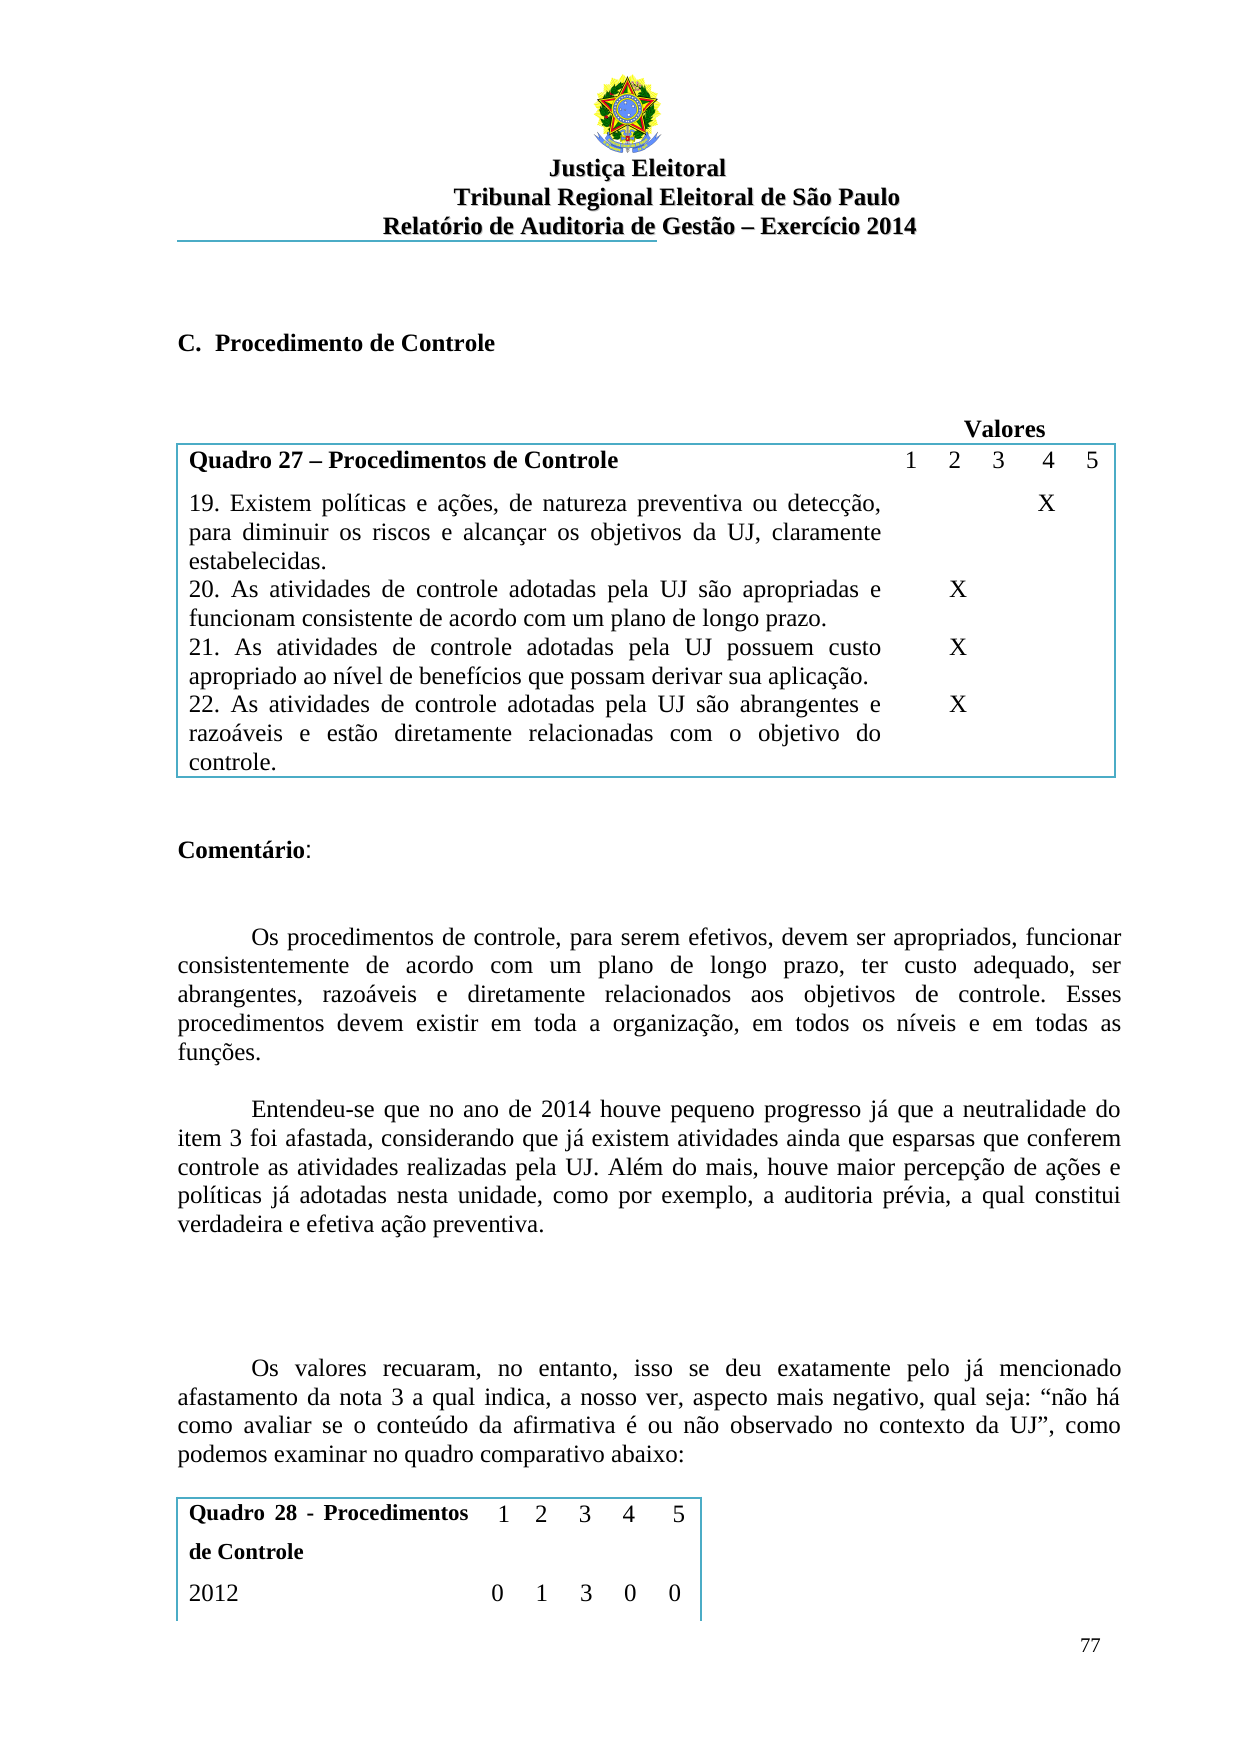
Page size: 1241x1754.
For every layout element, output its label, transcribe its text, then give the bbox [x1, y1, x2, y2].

table_cell 22. As atividades de controle adotadas pela UJ são abrangentes e razoáveis e estão diretamente relacionadas com o objetivo do controle. [178, 690, 893, 776]
table_header Quadro 27 – Procedimentos de Controle [178, 445, 893, 488]
table_cell 0 [613, 1578, 657, 1621]
table_cell 19. Existem políticas e ações, de natureza preventiva ou detecção, para diminuir os riscos e alcançar os objetivos da UJ, claramente estabelecidas. [178, 488, 893, 574]
table_cell 0 [480, 1578, 524, 1621]
table_cell [1070, 690, 1114, 776]
table_cell [1026, 575, 1070, 632]
table_cell [893, 690, 938, 776]
table_cell [1070, 632, 1114, 689]
text Valores [886, 414, 1122, 443]
table_cell 3 [569, 1578, 613, 1621]
text Os procedimentos de controle, para serem efetivos, devem ser apropriados, funcionar consistentemente de acordo com um plano de longo prazo, ter custo adequado, ser abrangentes, razoáveis e diretamente relacionados aos objetivos de controle. Esses procedimentos devem existir em toda a organização, em todos os níveis e em todas as funções. [177, 922, 1122, 1065]
table_cell X [938, 575, 982, 632]
table_cell X [938, 632, 982, 689]
table_cell [1070, 488, 1114, 574]
table_cell 21. As atividades de controle adotadas pela UJ possuem custo apropriado ao nível de benefícios que possam derivar sua aplicação. [178, 632, 893, 689]
text Entendeu-se que no ano de 2014 houve pequeno progresso já que a neutralidade do item 3 foi afastada, considerando que já existem atividades ainda que esparsas que conferem controle as atividades realizadas pela UJ. Além do mais, houve maior percepção de ações e políticas já adotadas nesta unidade, como por exemplo, a auditoria prévia, a qual constitui verdadeira e efetiva ação preventiva. [177, 1094, 1122, 1238]
table_cell [1026, 632, 1070, 689]
table_cell [1070, 575, 1114, 632]
table_cell [982, 632, 1026, 689]
table_cell X [1026, 488, 1070, 574]
table_cell 20. As atividades de controle adotadas pela UJ são apropriadas e funcionam consistente de acordo com um plano de longo prazo. [178, 575, 893, 632]
table_header Quadro 28 - Procedimentos de Controle [178, 1499, 480, 1578]
table_cell X [938, 690, 982, 776]
table_cell [1026, 690, 1070, 776]
table_cell 2012 [178, 1578, 480, 1621]
table_header 1 2 3 4 5 [893, 445, 1114, 488]
table_cell [982, 690, 1026, 776]
text Os valores recuaram, no entanto, isso se deu exatamente pelo já mencionado afastamento da nota 3 a qual indica, a nosso ver, aspecto mais negativo, qual seja: “não há como avaliar se o conteúdo da afirmativa é ou não observado no contexto da UJ”, como podemos examinar no quadro comparativo abaixo: [177, 1353, 1122, 1468]
list Procedimento de Controle [177, 328, 1122, 357]
table_cell [893, 488, 938, 574]
table_cell [938, 488, 982, 574]
table_cell 0 [657, 1578, 700, 1621]
table_cell [893, 632, 938, 689]
text Comentário: [177, 835, 1122, 864]
table_cell 1 [524, 1578, 568, 1621]
table_header 1 2 3 4 5 [480, 1499, 700, 1578]
table_cell [893, 575, 938, 632]
table_cell [982, 575, 1026, 632]
table_cell [982, 488, 1026, 574]
